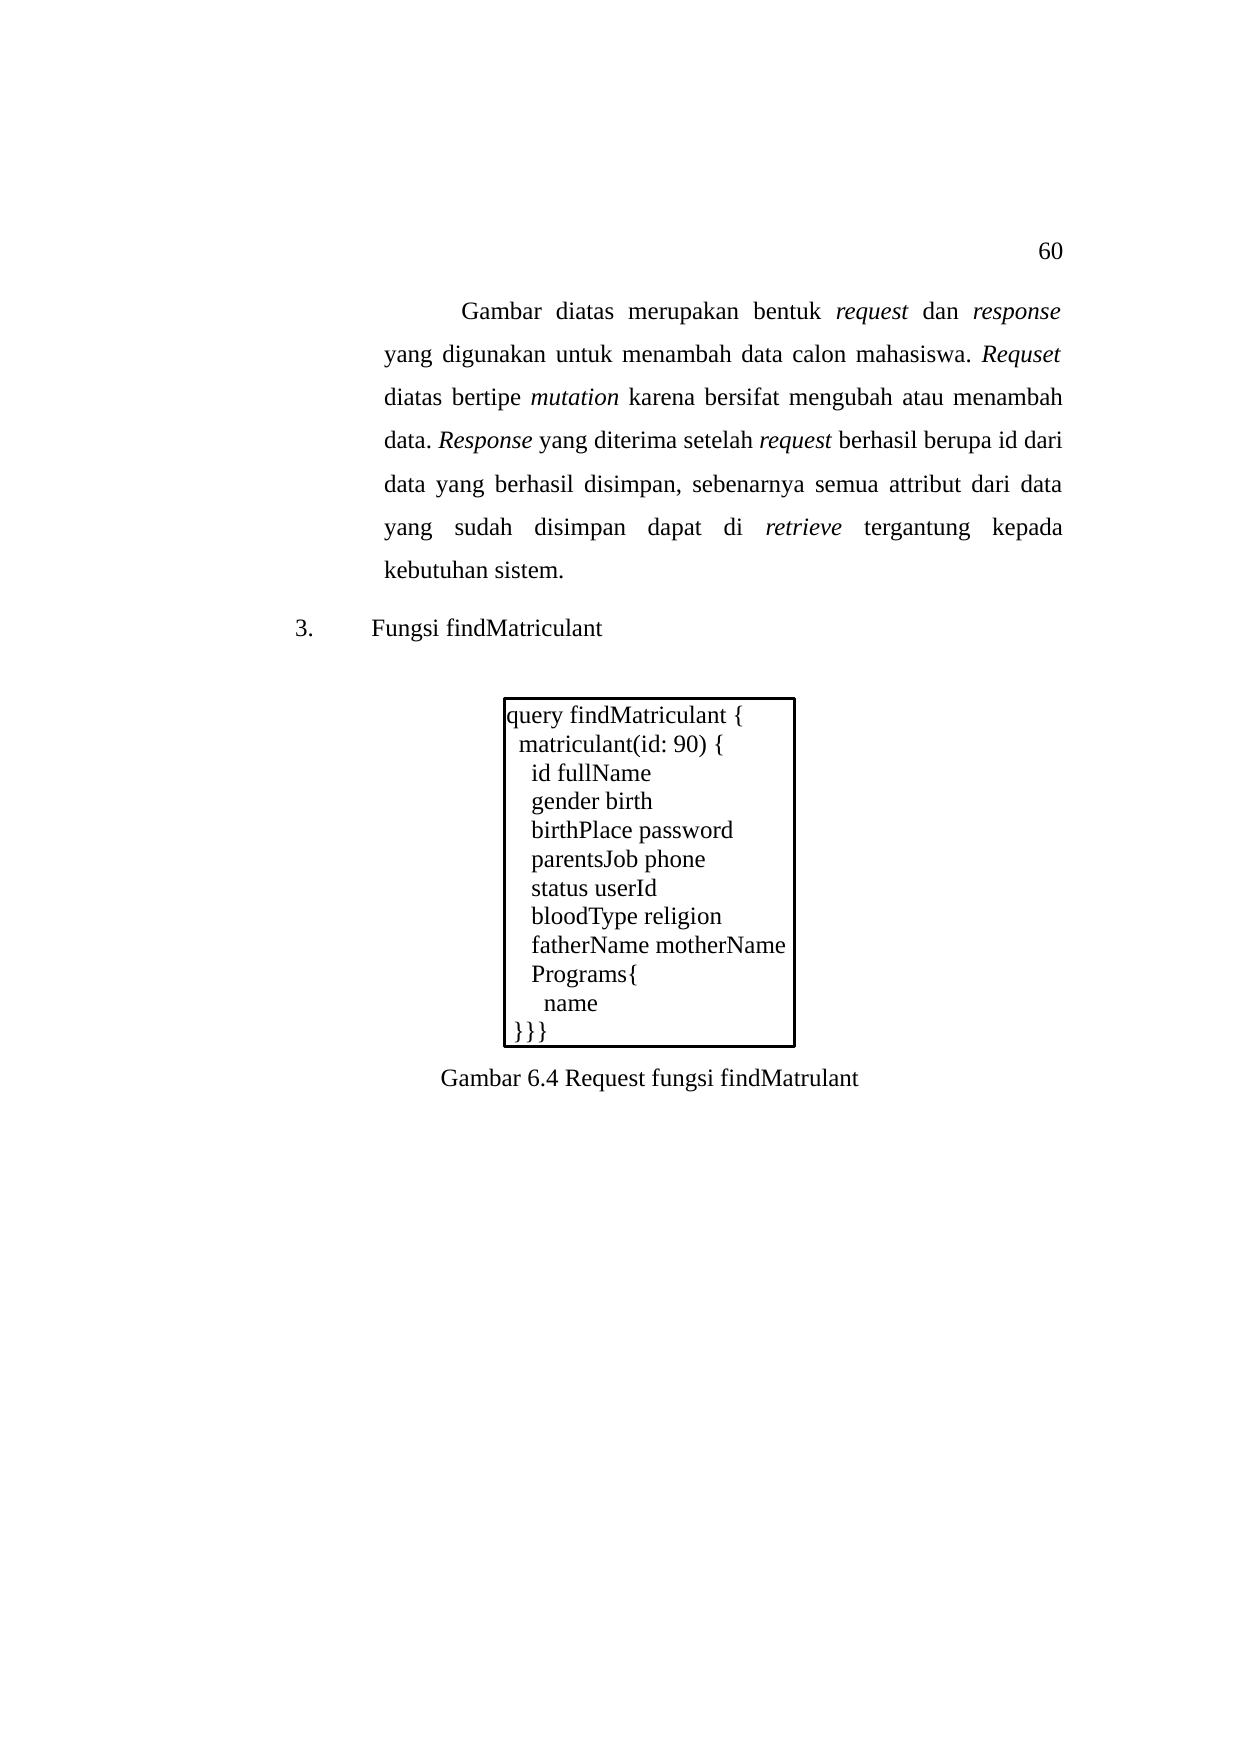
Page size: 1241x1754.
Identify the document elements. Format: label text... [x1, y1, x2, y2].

list Gambar diatas merupakan bentuk request dan response yang digunakan untuk menambah data calon mahasiswa. Requset diatas bertipe mutation karena bersifat mengubah atau menambah data. Response yang diterima setelah request berhasil berupa id dari data yang berhasil disimpan, sebenarnya semua attribut dari data yang sudah disimpan dapat di retrieve tergantung kepada kebutuhan sistem. [384, 296, 1063, 584]
text Gambar 5.4 Request fungsi findMatrulant [506, 711, 793, 1045]
text Gambar 5.4 Request fungsi findMatrulant [413, 711, 886, 1091]
list Fungsi findMatriculant [295, 613, 1063, 641]
